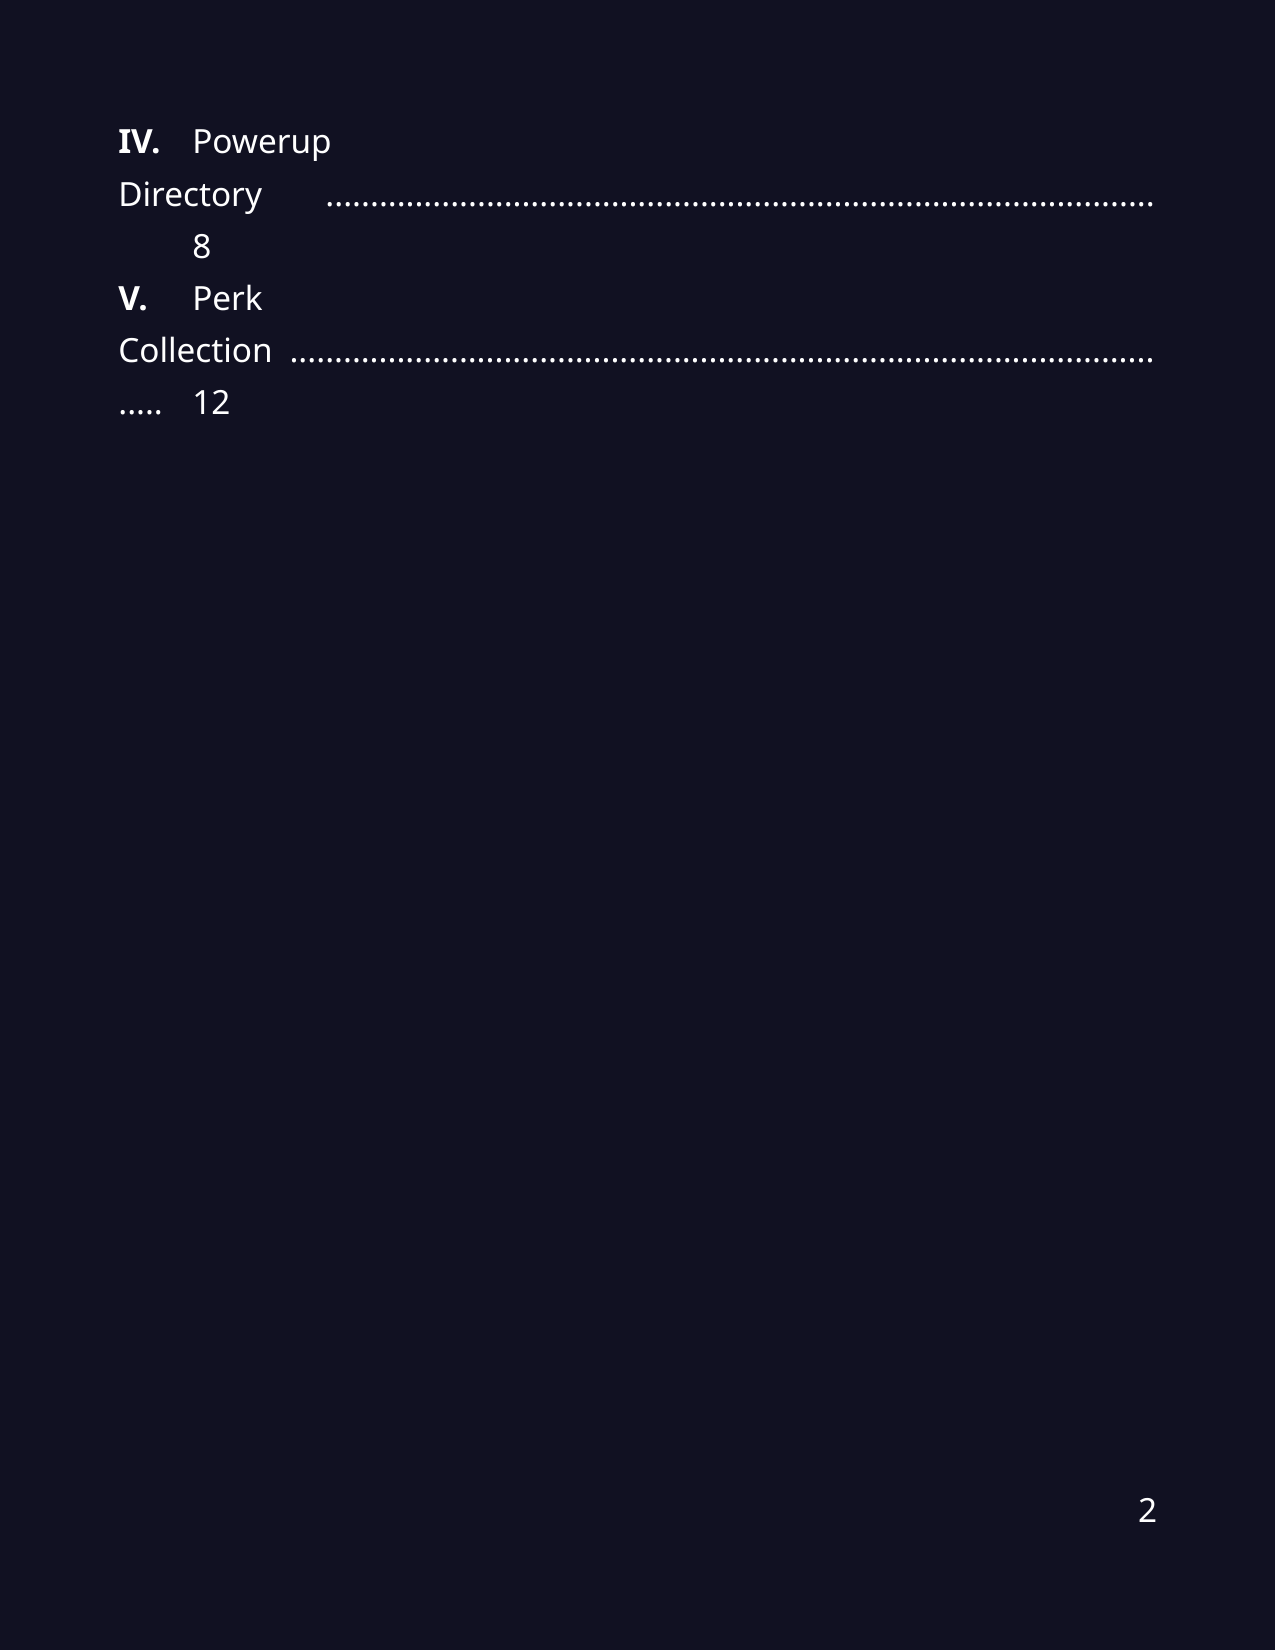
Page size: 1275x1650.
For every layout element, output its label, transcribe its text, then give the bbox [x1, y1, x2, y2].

text IV. Powerup Directory ............................................................................................. 8 [118, 118, 1157, 268]
text V. Perk Collection ...................................................................................................... 12 [118, 275, 1157, 424]
